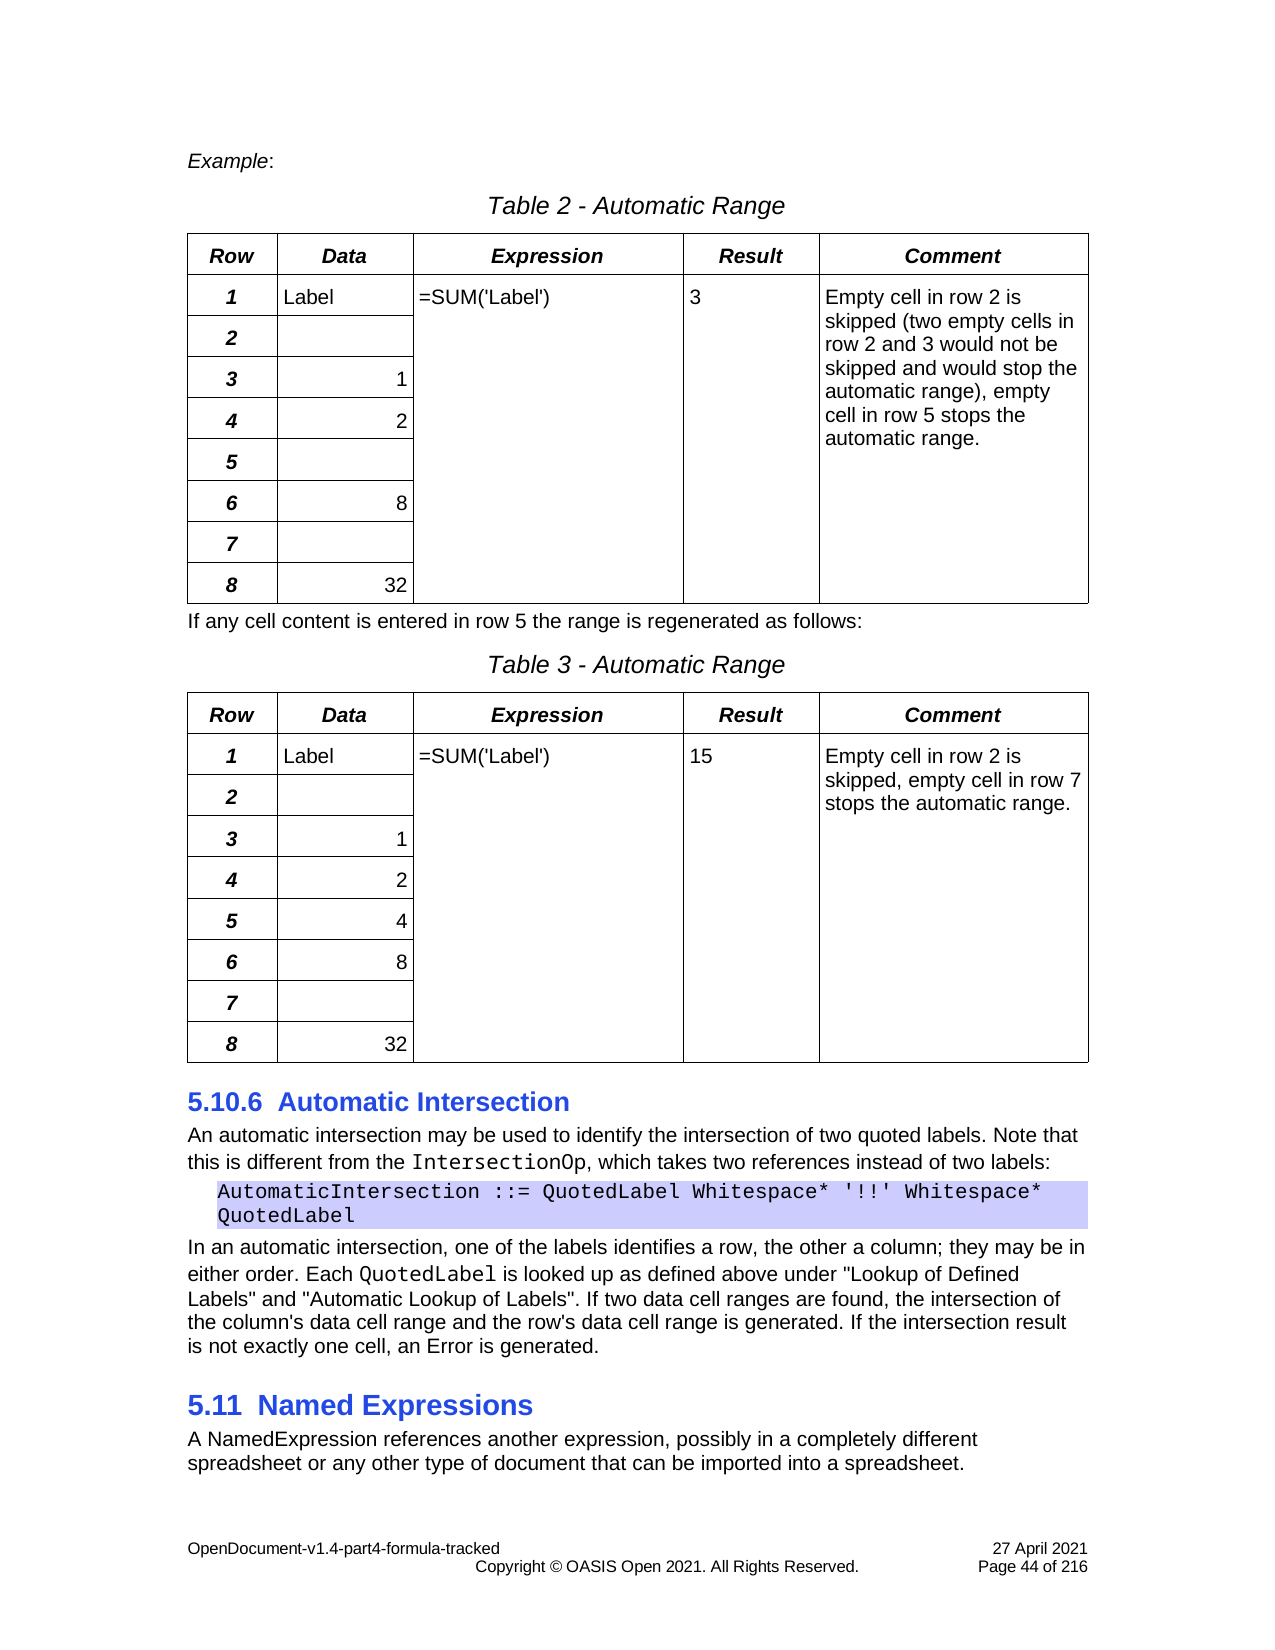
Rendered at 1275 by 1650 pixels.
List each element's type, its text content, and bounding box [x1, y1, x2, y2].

table_cell 4 [188, 398, 277, 438]
table_cell 5 [188, 439, 277, 479]
table_header Expression [414, 234, 683, 274]
text A NamedExpression references another expression, possibly in a completely different spreadsheet or any other type of document that can be imported into a spreadsheet. [187, 1427, 1088, 1474]
table_cell =SUM('Label') [414, 275, 683, 603]
table_header Data [278, 234, 413, 274]
text AutomaticIntersection ::= QuotedLabel Whitespace* '!!' Whitespace* QuotedLabel [217, 1181, 1088, 1229]
table_cell =SUM('Label') [414, 734, 683, 1062]
table_cell 8 [278, 481, 413, 521]
table_cell 3 [684, 275, 819, 603]
table_cell 8 [278, 940, 413, 980]
table_cell 8 [188, 563, 277, 603]
table_cell 5 [188, 899, 277, 938]
table_cell [278, 522, 413, 562]
table_cell [278, 439, 413, 479]
table_cell 2 [188, 775, 277, 815]
table_cell Label [278, 734, 413, 774]
subtitle Automatic Intersection [187, 1087, 1088, 1117]
table_cell Empty cell in row 2 is skipped (two empty cells in row 2 and 3 would not be skipped and would stop the automatic range), empty cell in row 5 stops the automatic range. [820, 275, 1088, 603]
table_cell 6 [188, 940, 277, 980]
table_cell 6 [188, 481, 277, 521]
table_cell Empty cell in row 2 is skipped, empty cell in row 7 stops the automatic range. [820, 734, 1088, 1062]
table_cell 1 [278, 816, 413, 856]
text Table 2 - Automatic Range [187, 192, 1088, 220]
table_cell [278, 316, 413, 356]
table_cell 8 [188, 1022, 277, 1062]
text Example: [187, 150, 1088, 173]
table_cell 32 [278, 563, 413, 603]
table_cell 1 [278, 357, 413, 397]
table_header Comment [820, 234, 1088, 274]
text An automatic intersection may be used to identify the intersection of two quoted labels. Note that this is different from the IntersectionOp, which takes two references instead of two labels: [187, 1123, 1088, 1175]
table_cell 15 [684, 734, 819, 1062]
table_cell 32 [278, 1022, 413, 1062]
table_header Row [188, 234, 277, 274]
table_cell [278, 981, 413, 1021]
table_cell Label [278, 275, 413, 315]
table_header Comment [820, 693, 1088, 733]
text Table 3 - Automatic Range [187, 651, 1088, 679]
table_header Row [188, 693, 277, 733]
table_cell 3 [188, 357, 277, 397]
table_cell 2 [278, 857, 413, 897]
table_cell 4 [188, 857, 277, 897]
table_header Result [684, 693, 819, 733]
table_cell [278, 775, 413, 815]
table_cell 7 [188, 522, 277, 562]
table_header Expression [414, 693, 683, 733]
table_cell 1 [188, 275, 277, 315]
table_header Result [684, 234, 819, 274]
subtitle Named Expressions [187, 1389, 1088, 1421]
table_cell 2 [278, 398, 413, 438]
text If any cell content is entered in row 5 the range is regenerated as follows: [187, 609, 1088, 633]
table_cell 3 [188, 816, 277, 856]
table_cell 1 [188, 734, 277, 774]
table_cell 7 [188, 981, 277, 1021]
table_header Data [278, 693, 413, 733]
table_cell 4 [278, 899, 413, 938]
table_cell 2 [188, 316, 277, 356]
text In an automatic intersection, one of the labels identifies a row, the other a column; they may be in either order. Each QuotedLabel is looked up as defined above under "Lookup of Defined Labels" and "Automatic Lookup of Labels". If two data cell ranges are found, the intersection of the column's data cell range and the row's data cell range is generated. If the intersection result is not exactly one cell, an Error is generated. [187, 1235, 1088, 1358]
